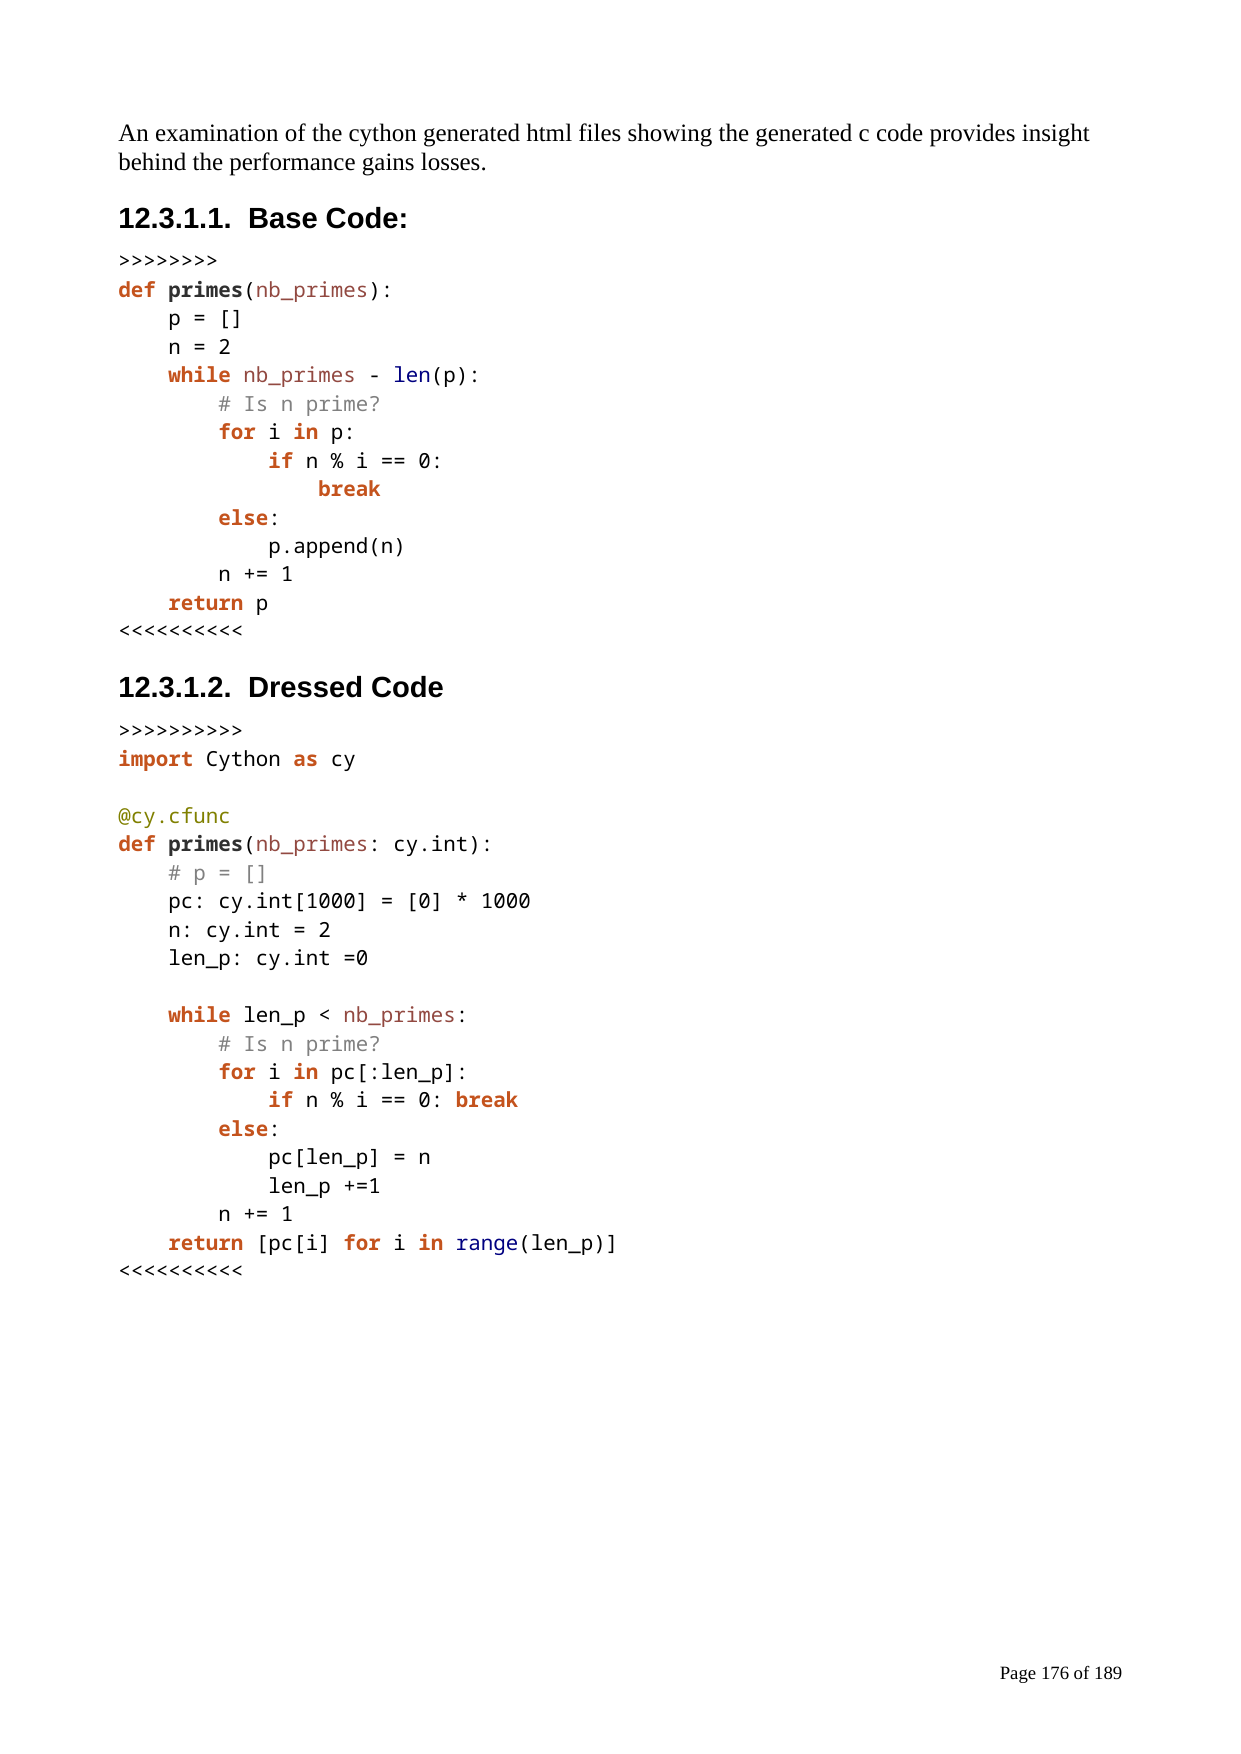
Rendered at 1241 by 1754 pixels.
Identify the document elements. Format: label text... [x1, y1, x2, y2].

text <<<<<<<<<< [118, 616, 1122, 645]
text >>>>>>>> def primes(nb_primes): p = [] n = 2 while nb_primes - len(p): # Is n prime? for i in p: if n % i == 0: break else: p.append(n) n += 1 return p [118, 247, 1122, 616]
text >>>>>>>>>> import Cython as cy @cy.cfunc def primes(nb_primes: cy.int): # p = [] pc: cy.int[1000] = [0] * 1000 n: cy.int = 2 len_p: cy.int =0 while len_p < nb_primes: # Is n prime? for i in pc[:len_p]: if n % i == 0: break else: pc[len_p] = n len_p +=1 n += 1 return [pc[i] for i in range(len_p)] <<<<<<<<<< [118, 716, 1122, 1284]
subtitle Base Code: [118, 201, 1122, 234]
subtitle Dressed Code [118, 670, 1122, 703]
text An examination of the cython generated html files showing the generated c code provides insight behind the performance gains losses. [118, 118, 1122, 176]
